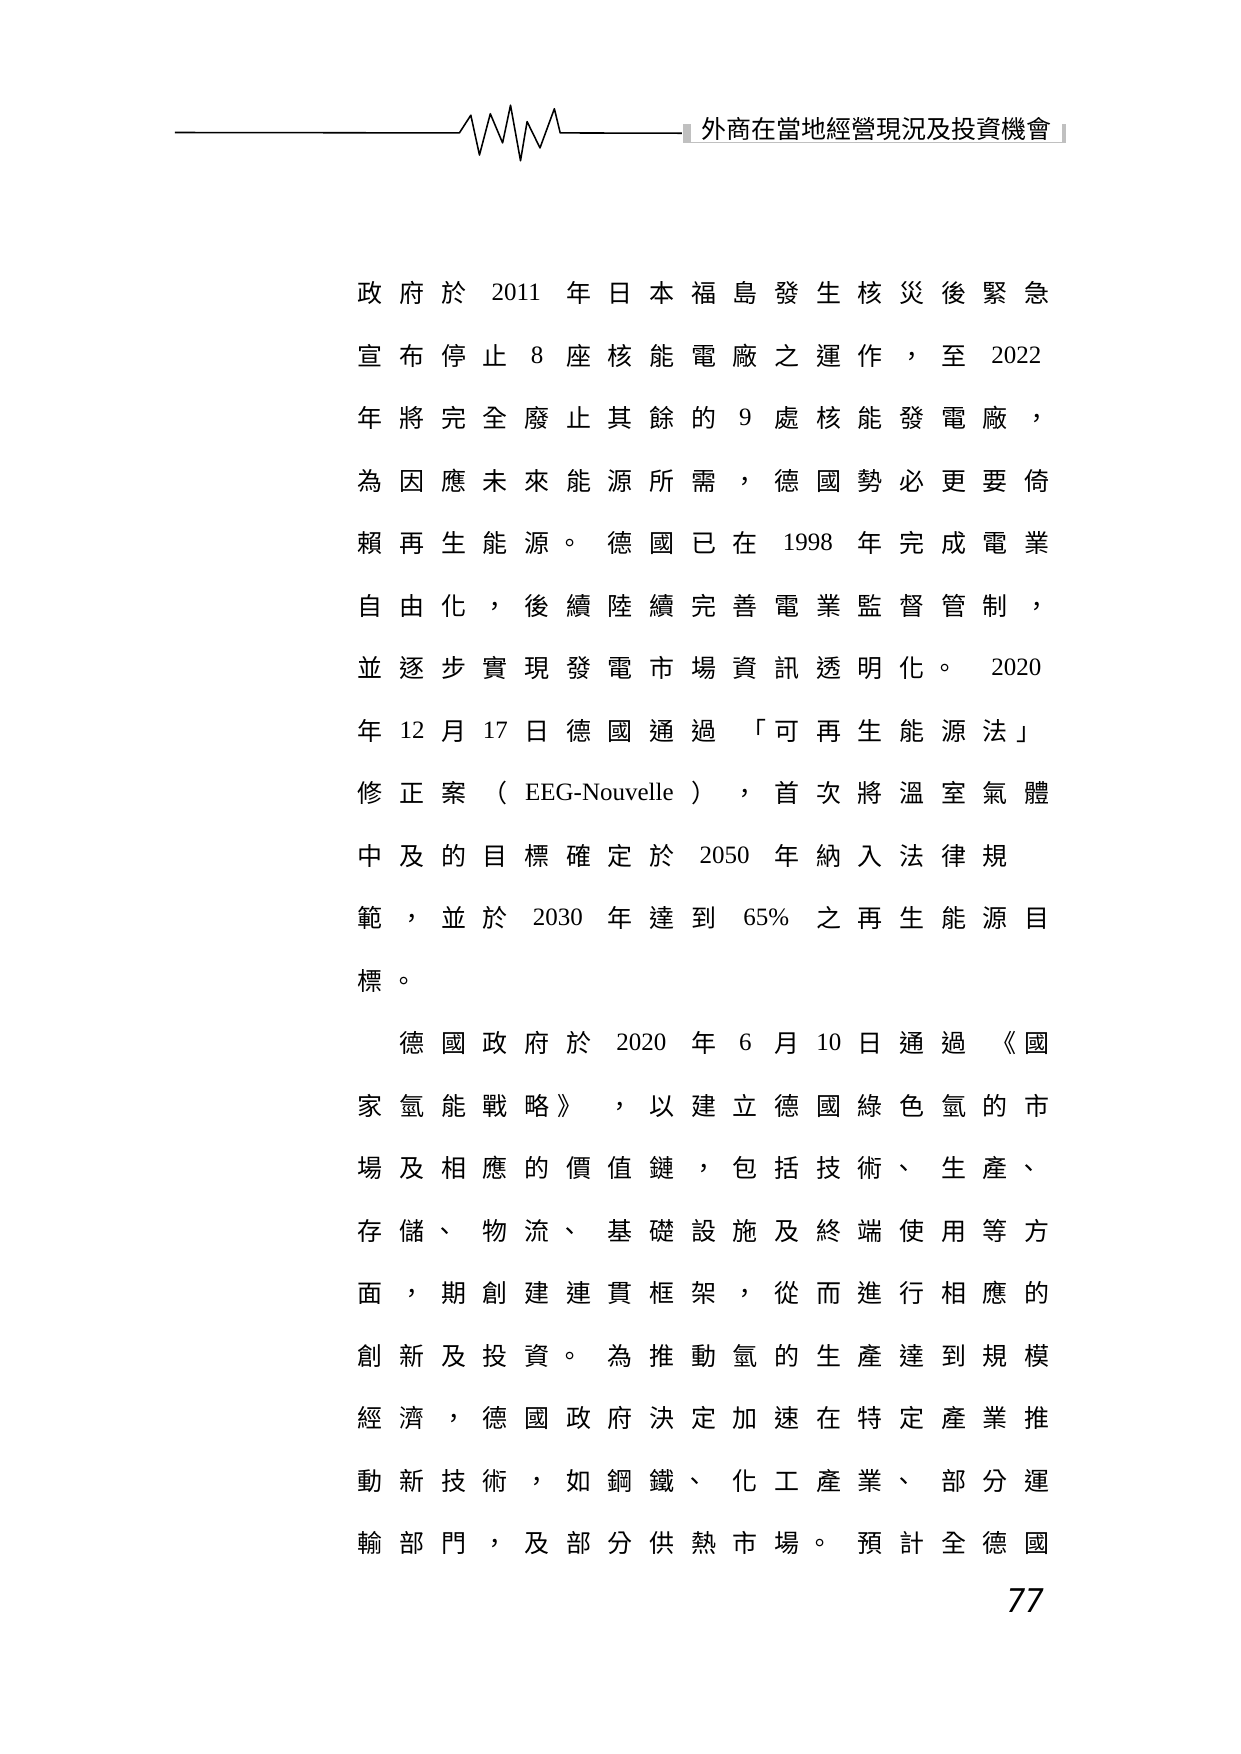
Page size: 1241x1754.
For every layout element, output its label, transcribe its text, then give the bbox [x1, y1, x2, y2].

text 政府於2011年日本福島發生核災後緊急宣布停止8座核能電廠之運作，至2022年將完全廢止其餘的9處核能發電廠，為因應未來能源所需，德國勢必更要倚賴再生能源。德國已在1998年完成電業自由化，後續陸續完善電業監督管制，並逐步實現發電市場資訊透明化。2020年12月17日德國通過「可再生能源法」修正案（EEG-Nouvelle），首次將溫室氣體中及的目標確定於2050年納入法律規範，並於2030年達到65%之再生能源目標。 [330, 250, 1058, 1000]
text 德國政府於2020年6月10日通過《國家氫能戰略》，以建立德國綠色氫的市場及相應的價值鏈，包括技術、生產、存儲、物流、基礎設施及終端使用等方面，期創建連貫框架，從而進行相應的創新及投資。為推動氫的生產達到規模經濟，德國政府決定加速在特定產業推動新技術，如鋼鐵、化工產業、部分運輸部門，及部分供熱市場。預計全德國 [330, 1000, 1058, 1563]
